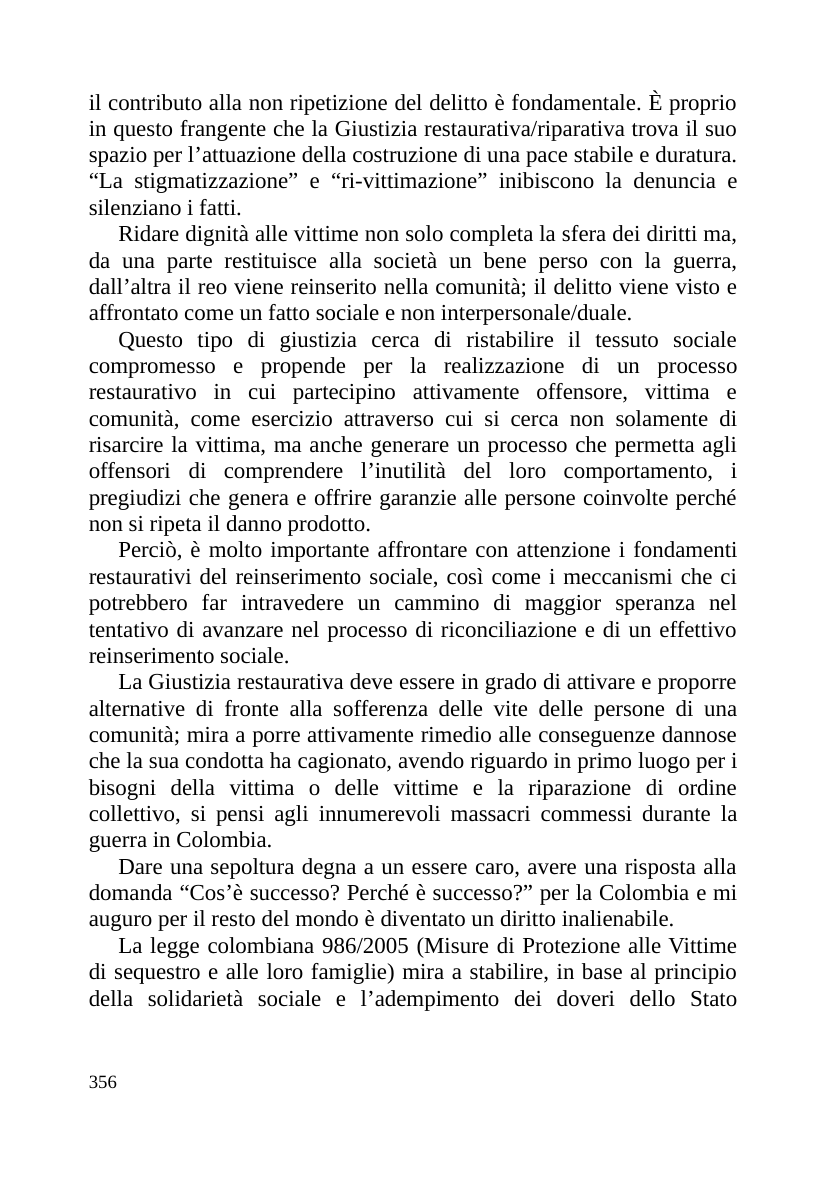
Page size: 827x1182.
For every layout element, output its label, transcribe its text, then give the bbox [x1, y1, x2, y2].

text La Giustizia restaurativa deve essere in grado di attivare e proporre alternative di fronte alla sofferenza delle vite delle persone di una comunità; mira a porre attivamente rimedio alle conseguenze dannose che la sua condotta ha cagionato, avendo riguardo in primo luogo per i bisogni della vittima o delle vittime e la riparazione di ordine collettivo, si pensi agli innumerevoli massacri commessi durante la guerra in Colombia. [88, 668, 738, 853]
text Perciò, è molto importante affrontare con attenzione i fondamenti restaurativi del reinserimento sociale, così come i meccanismi che ci potrebbero far intravedere un cammino di maggior speranza nel tentativo di avanzare nel processo di riconciliazione e di un effettivo reinserimento sociale. [88, 537, 738, 668]
text il contributo alla non ripetizione del delitto è fondamentale. È proprio in questo frangente che la Giustizia restaurativa/riparativa trova il suo spazio per l’attuazione della costruzione di una pace stabile e duratura. “La stigmatizzazione” e “ri-vittimazione” inibiscono la denuncia e silenziano i fatti. [88, 88, 738, 220]
text Questo tipo di giustizia cerca di ristabilire il tessuto sociale compromesso e propende per la realizzazione di un processo restaurativo in cui partecipino attivamente offensore, vittima e comunità, come esercizio attraverso cui si cerca non solamente di risarcire la vittima, ma anche generare un processo che permetta agli offensori di comprendere l’inutilità del loro comportamento, i pregiudizi che genera e offrire garanzie alle persone coinvolte perché non si ripeta il danno prodotto. [88, 326, 738, 537]
text Ridare dignità alle vittime non solo completa la sfera dei diritti ma, da una parte restituisce alla società un bene perso con la guerra, dall’altra il reo viene reinserito nella comunità; il delitto viene visto e affrontato come un fatto sociale e non interpersonale/duale. [88, 220, 738, 326]
text La legge colombiana 986/2005 (Misure di Protezione alle Vittime di sequestro e alle loro famiglie) mira a stabilire, in base al principio della solidarietà sociale e l’adempimento dei doveri dello Stato [88, 932, 738, 1011]
text Dare una sepoltura degna a un essere caro, avere una risposta alla domanda “Cos’è successo? Perché è successo?” per la Colombia e mi auguro per il resto del mondo è diventato un diritto inalienabile. [88, 853, 738, 932]
